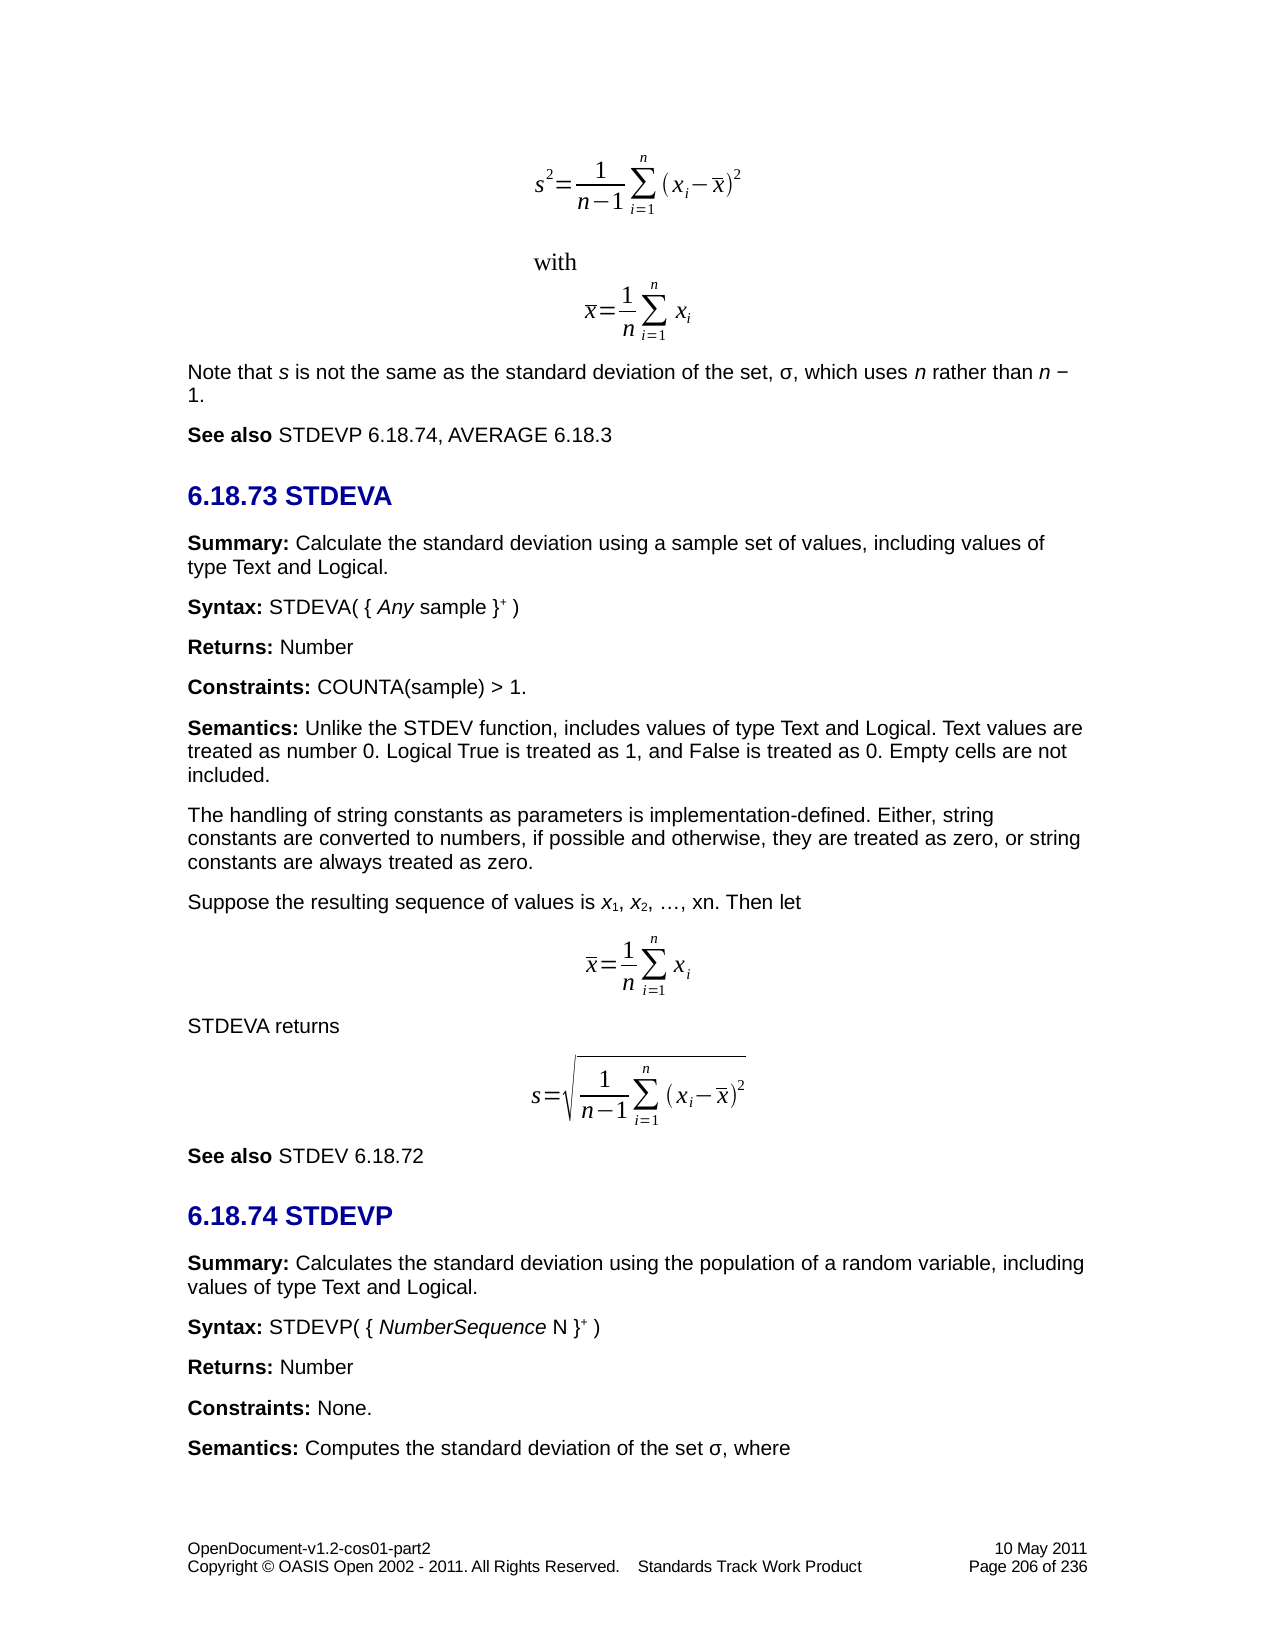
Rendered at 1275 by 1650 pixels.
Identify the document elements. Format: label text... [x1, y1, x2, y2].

text See also STDEV 6.18.72 [187, 1144, 1088, 1168]
text Syntax: STDEVP( { NumberSequence N }+ ) [187, 1316, 1088, 1339]
text Constraints: None. [187, 1396, 1088, 1419]
text Returns: Number [187, 1356, 1088, 1379]
text Constraints: COUNTA(sample) > 1. [187, 676, 1088, 699]
subtitle STDEVP [187, 1201, 1088, 1231]
text STDEVA returns [187, 1014, 1088, 1038]
text Suppose the resulting sequence of values is x1, x2, …, xn. Then let [187, 891, 1088, 914]
text See also STDEVP 6.18.74, AVERAGE 6.18.3 [187, 424, 1088, 447]
text Semantics: Unlike the STDEV function, includes values of type Text and Logical. Text values are treated as number 0. Logical True is treated as 1, and False is treated as 0. Empty cells are not included. [187, 716, 1088, 787]
text The handling of string constants as parameters is implementation-defined. Either, string constants are converted to numbers, if possible and otherwise, they are treated as zero, or string constants are always treated as zero. [187, 803, 1088, 874]
subtitle STDEVA [187, 481, 1088, 511]
text Note that s is not the same as the standard deviation of the set, σ, which uses n rather than n − 1. [187, 360, 1088, 407]
text Syntax: STDEVA( { Any sample }+ ) [187, 595, 1088, 619]
text Semantics: Computes the standard deviation of the set σ, where [187, 1436, 1088, 1460]
text Summary: Calculate the standard deviation using a sample set of values, including values of type Text and Logical. [187, 532, 1088, 579]
text Summary: Calculates the standard deviation using the population of a random variable, including values of type Text and Logical. [187, 1252, 1088, 1299]
text Returns: Number [187, 636, 1088, 659]
